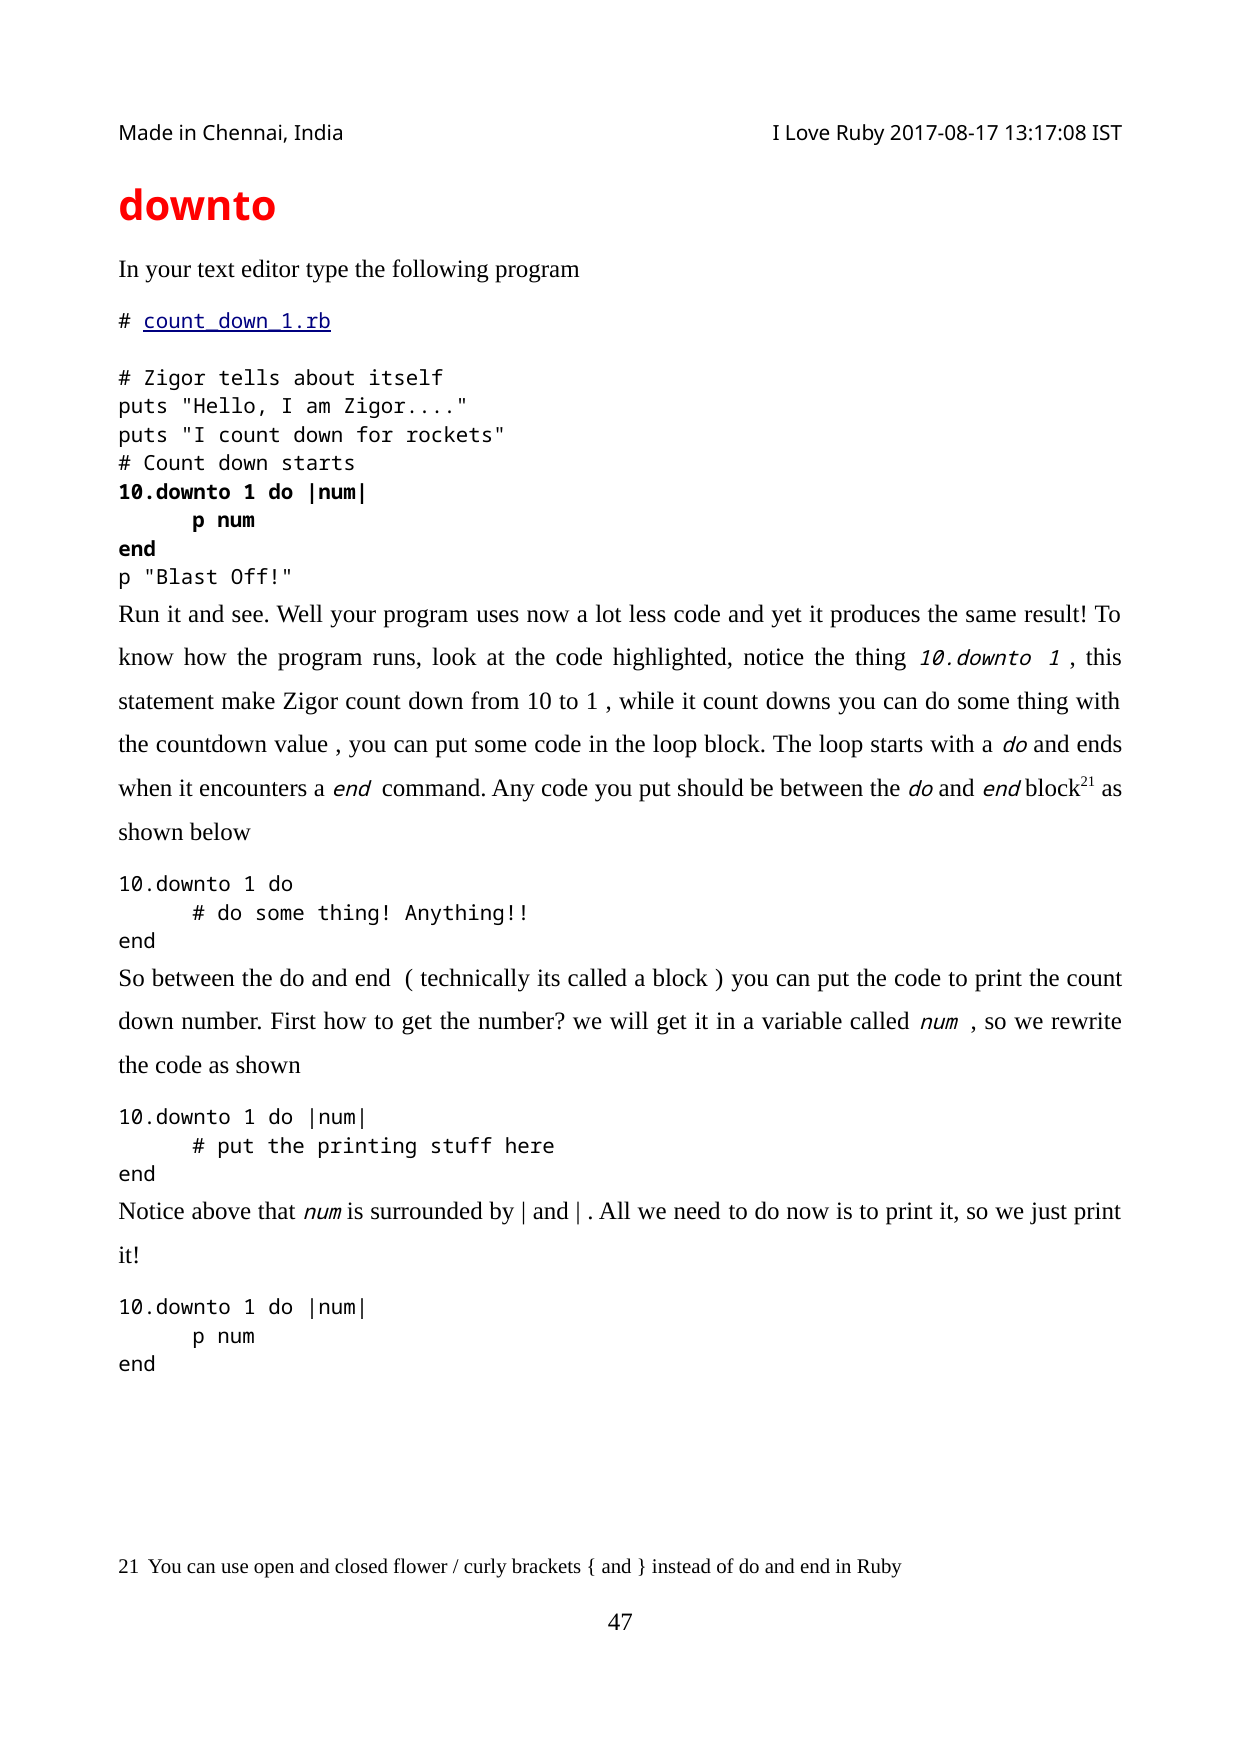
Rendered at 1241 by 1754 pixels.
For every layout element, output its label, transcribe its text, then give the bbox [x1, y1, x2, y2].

text puts "Hello, I am Zigor...." [118, 391, 1122, 420]
subtitle downto [118, 176, 1122, 233]
text p num [118, 1321, 1122, 1349]
text end [118, 534, 1122, 562]
text Notice above that num is surrounded by | and | . All we need to do now is to print it, so we just print it! [118, 1196, 1122, 1269]
text 10.downto 1 do |num| [118, 1292, 1122, 1321]
text You can use open and closed flower / curly brackets { and } instead of do and end in Ruby [118, 1553, 1122, 1578]
text So between the do and end ( technically its called a block ) you can put the code to print the count down number. First how to get the number? we will get it in a variable called num , so we rewrite the code as shown [118, 963, 1122, 1079]
text puts "I count down for rockets" [118, 420, 1122, 448]
text end [118, 1349, 1122, 1378]
text # count_down_1.rb [118, 306, 1122, 334]
text 10.downto 1 do |num| [118, 477, 1122, 505]
text In your text editor type the following program [118, 254, 1122, 283]
text end [118, 926, 1122, 954]
text # do some thing! Anything!! [118, 898, 1122, 926]
text # put the printing stuff here [118, 1131, 1122, 1159]
text 10.downto 1 do [118, 869, 1122, 898]
text 10.downto 1 do |num| [118, 1102, 1122, 1131]
text # Count down starts [118, 448, 1122, 477]
text end [118, 1159, 1122, 1188]
text p "Blast Off!" [118, 562, 1122, 591]
text p num [118, 505, 1122, 534]
text Run it and see. Well your program uses now a lot less code and yet it produces the same result! To know how the program runs, look at the code highlighted, notice the thing 10.downto 1 , this statement make Zigor count down from 10 to 1 , while it count downs you can do some thing with the countdown value , you can put some code in the loop block. The loop starts with a do and ends when it encounters a end command. Any code you put should be between the do and end block as shown below [118, 599, 1122, 846]
text # Zigor tells about itself [118, 363, 1122, 391]
